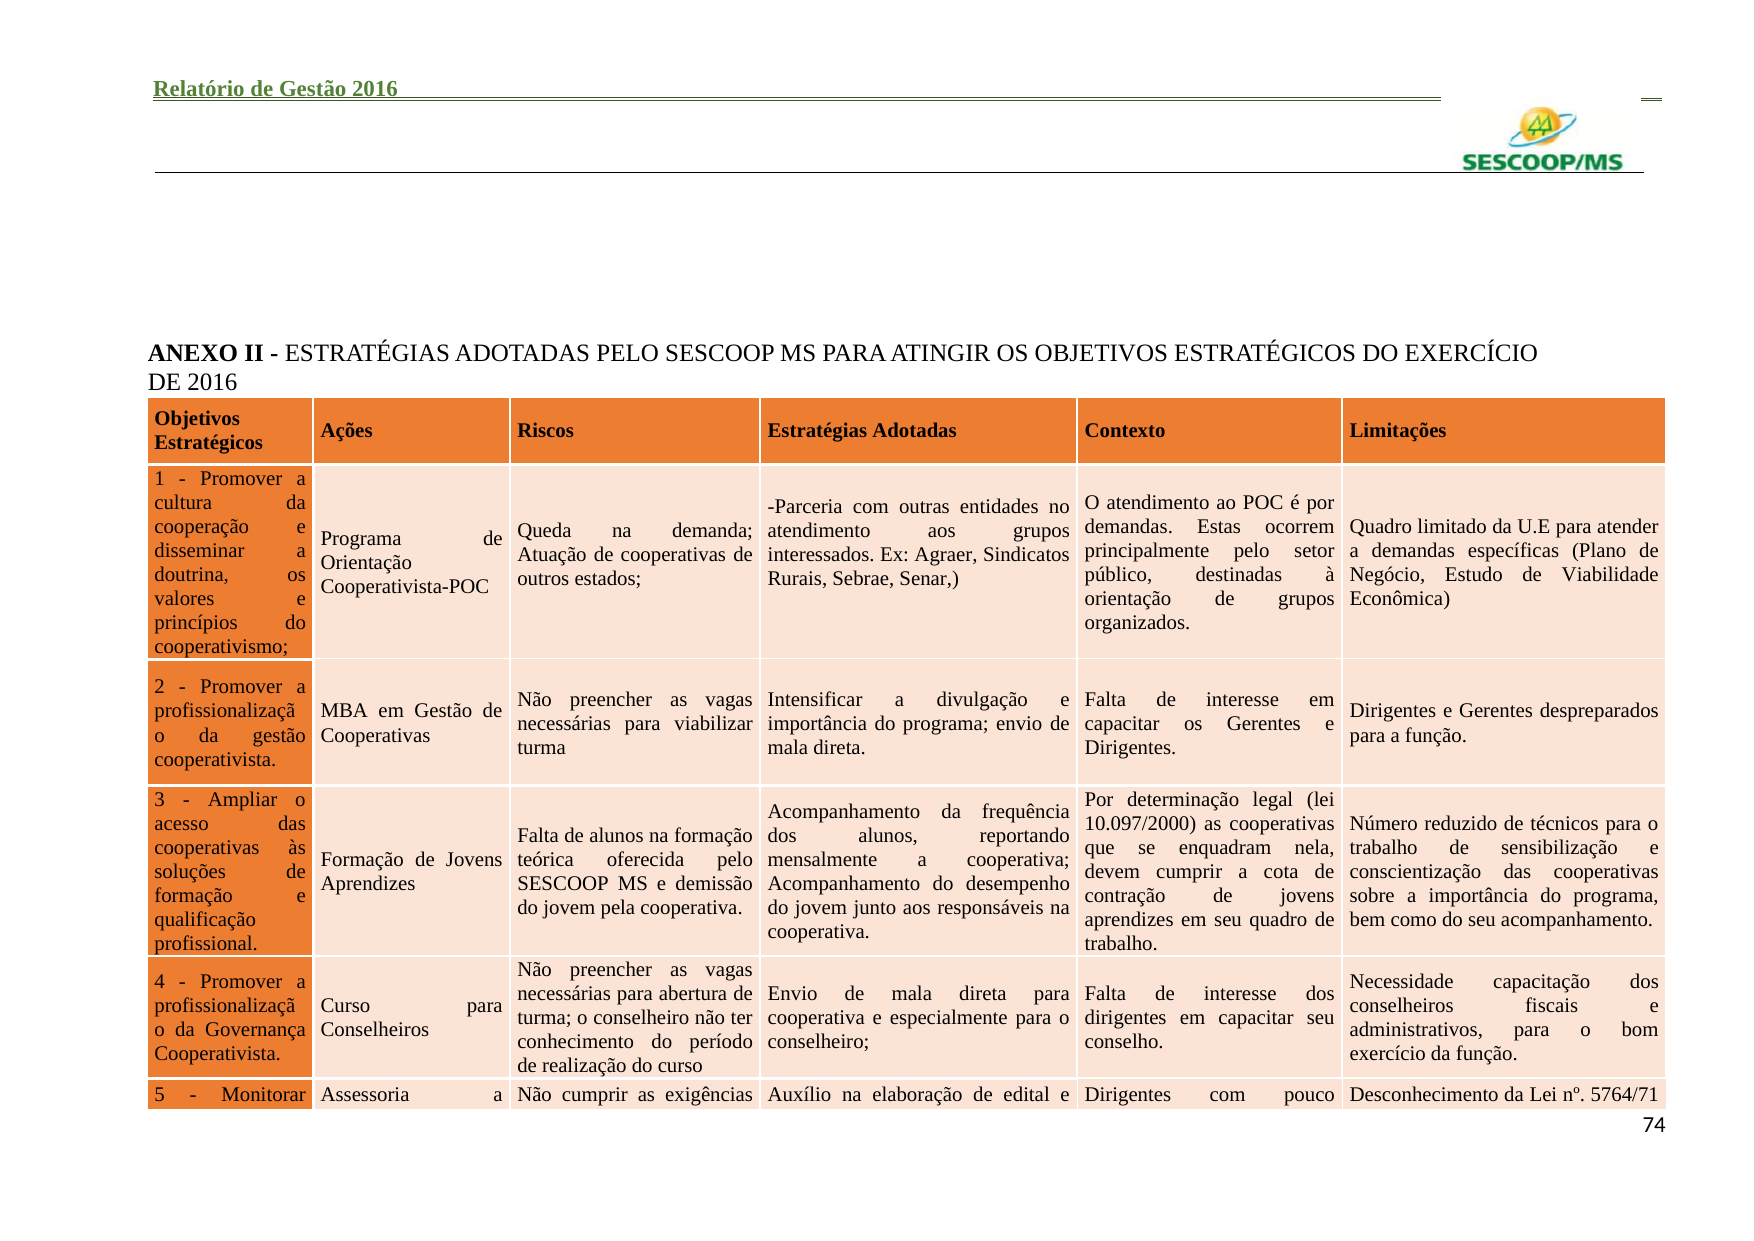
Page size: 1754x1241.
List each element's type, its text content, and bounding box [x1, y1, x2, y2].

table_header Contexto [1078, 398, 1341, 463]
table_cell Queda na demanda; Atuação de cooperativas de outros estados; [511, 466, 759, 658]
table_cell Programa de Orientação Cooperativista-POC [315, 466, 509, 658]
table_cell -Parceria com outras entidades no atendimento aos grupos interessados. Ex: Agraer, Sindicatos Rurais, Sebrae, Senar,) [761, 466, 1076, 658]
table_cell Formação de Jovens Aprendizes [315, 787, 509, 955]
table_cell Quadro limitado da U.E para atender a demandas específicas (Plano de Negócio, Estudo de Viabilidade Econômica) [1343, 466, 1665, 658]
table_header Riscos [511, 398, 759, 463]
table_cell O atendimento ao POC é por demandas. Estas ocorrem principalmente pelo setor público, destinadas à orientação de grupos organizados. [1078, 466, 1341, 658]
table_cell Curso para Conselheiros [315, 957, 509, 1077]
table_cell Por determinação legal (lei 10.097/2000) as cooperativas que se enquadram nela, devem cumprir a cota de contração de jovens aprendizes em seu quadro de trabalho. [1078, 787, 1341, 955]
table_cell Não cumprir as exigências [511, 1080, 759, 1109]
table_cell Não preencher as vagas necessárias para viabilizar turma [511, 659, 759, 784]
table_cell Envio de mala direta para cooperativa e especialmente para o conselheiro; [761, 957, 1076, 1077]
table_cell Auxílio na elaboração de edital e [761, 1080, 1077, 1109]
table_cell Assessoria a [315, 1080, 509, 1109]
table_cell Dirigentes e Gerentes despreparados para a função. [1343, 659, 1665, 784]
text DE 2016 [148, 367, 1665, 395]
table_cell Acompanhamento da frequência dos alunos, reportando mensalmente a cooperativa; Acompanhamento do desempenho do jovem junto aos responsáveis na cooperativa. [761, 787, 1076, 955]
table_header Objetivos Estratégicos [148, 398, 312, 463]
table_cell Necessidade capacitação dos conselheiros fiscais e administrativos, para o bom exercício da função. [1343, 957, 1665, 1077]
table_cell 4 - Promover a profissionalização da Governança Cooperativista. [148, 957, 312, 1077]
table_cell Falta de interesse dos dirigentes em capacitar seu conselho. [1078, 957, 1341, 1077]
table_header Ações [314, 398, 509, 463]
table_cell 1 - Promover a cultura da cooperação e disseminar a doutrina, os valores e princípios do cooperativismo; [148, 466, 312, 658]
table_cell Não preencher as vagas necessárias para abertura de turma; o conselheiro não ter conhecimento do período de realização do curso [511, 957, 759, 1077]
table_cell Falta de interesse em capacitar os Gerentes e Dirigentes. [1078, 659, 1341, 784]
table_cell 2 - Promover a profissionalização da gestão cooperativista. [148, 661, 312, 784]
table_cell Intensificar a divulgação e importância do programa; envio de mala direta. [761, 659, 1076, 784]
table_header Estratégias Adotadas [761, 398, 1076, 463]
table_cell MBA em Gestão de Cooperativas [315, 659, 509, 784]
table_cell 3 - Ampliar o acesso das cooperativas às soluções de formação e qualificação profissional. [148, 787, 312, 955]
table_cell Falta de alunos na formação teórica oferecida pelo SESCOOP MS e demissão do jovem pela cooperativa. [511, 787, 759, 955]
table_cell Dirigentes com pouco [1078, 1079, 1342, 1109]
table_cell 5 - Monitorar [148, 1080, 312, 1109]
table_cell Desconhecimento da Lei nº. 5764/71 [1343, 1079, 1666, 1109]
table_cell Número reduzido de técnicos para o trabalho de sensibilização e conscientização das cooperativas sobre a importância do programa, bem como do seu acompanhamento. [1343, 787, 1665, 955]
table_cell [155, 173, 1644, 214]
text ANEXO II - ESTRATÉGIAS ADOTADAS PELO SESCOOP MS PARA ATINGIR OS OBJETIVOS ESTRATÉGICOS DO EXERCÍCIO [148, 338, 1665, 367]
table_header Limitações [1343, 398, 1665, 463]
